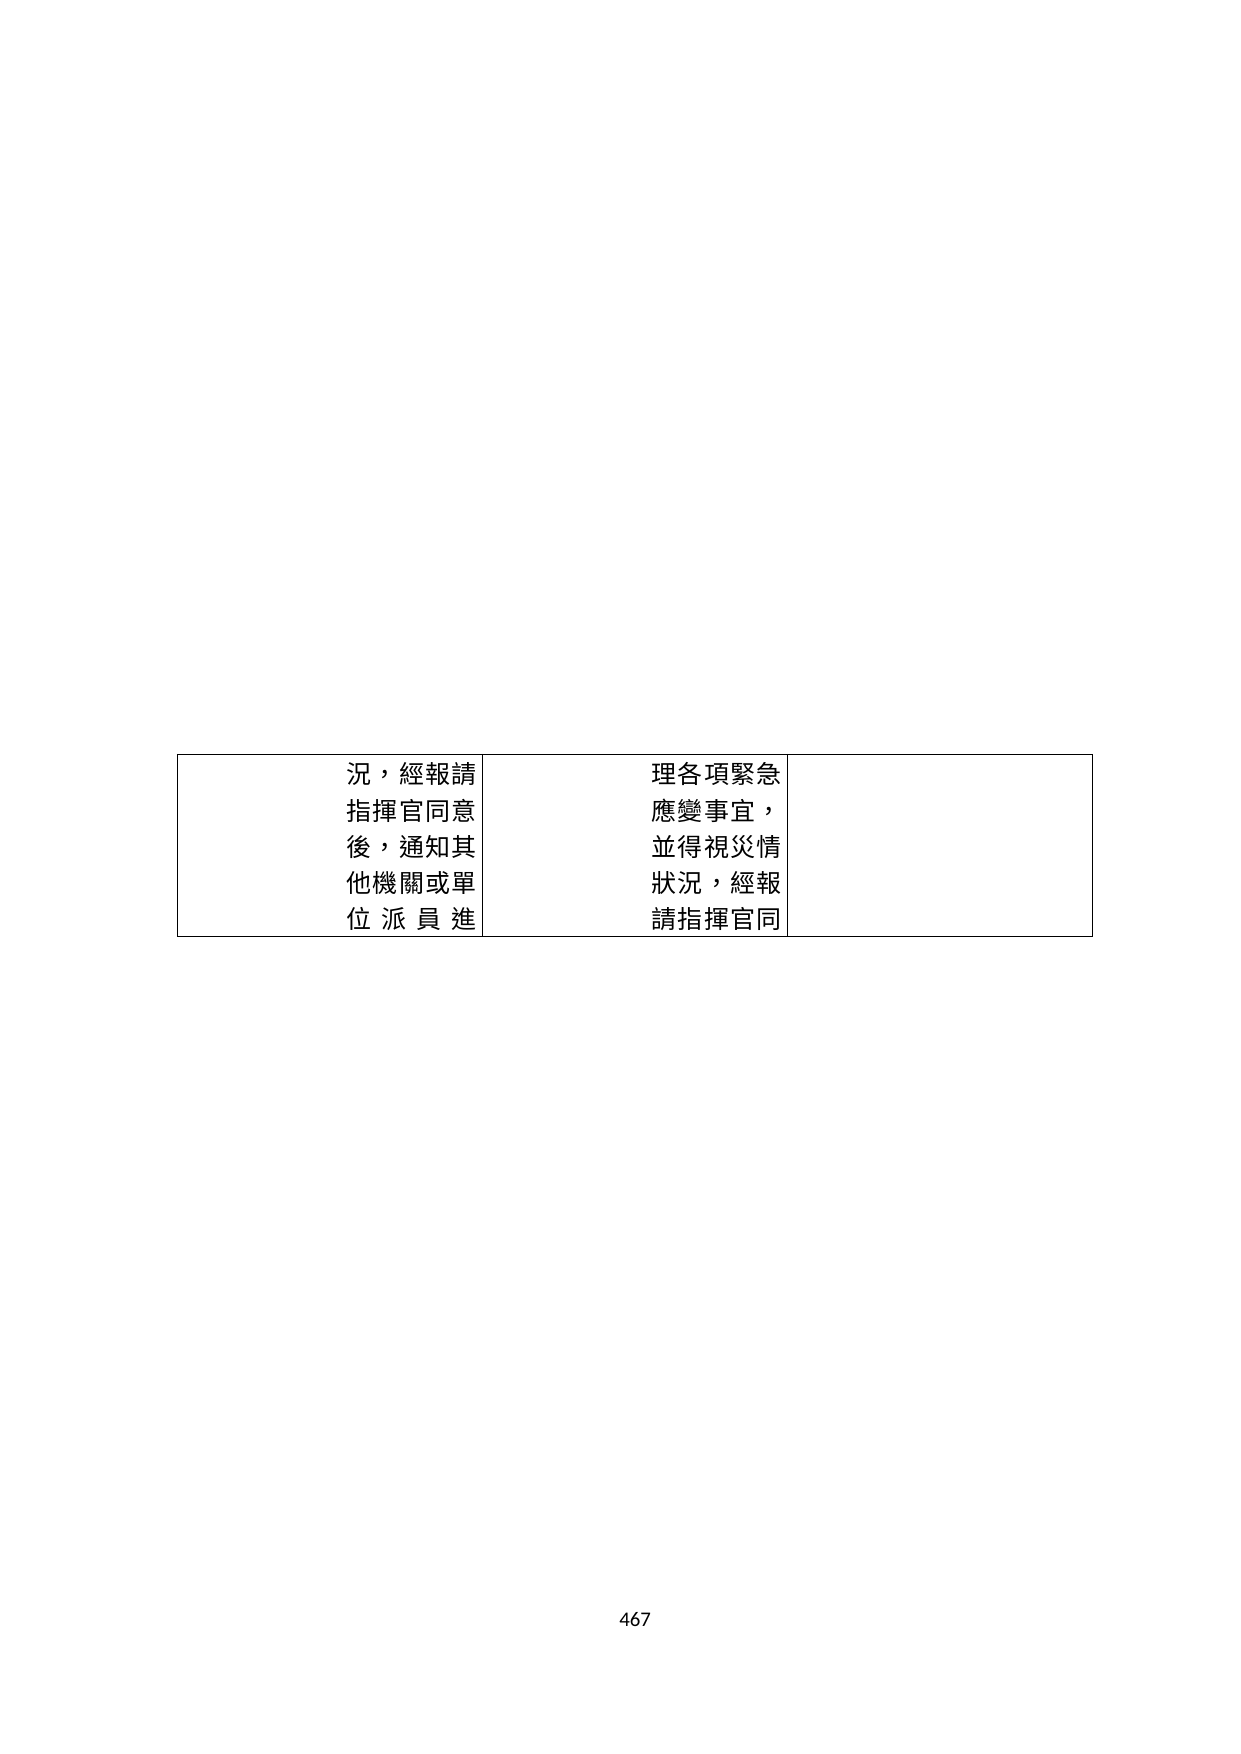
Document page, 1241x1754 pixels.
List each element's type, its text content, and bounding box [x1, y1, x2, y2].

table_cell [788, 755, 1092, 936]
table_cell 理各項緊急應變事宜，並得視災情狀況，經報請指揮官同 [483, 755, 787, 936]
table_cell 況，經報請指揮官同意後，通知其他機關或單位派員進 [178, 755, 482, 936]
